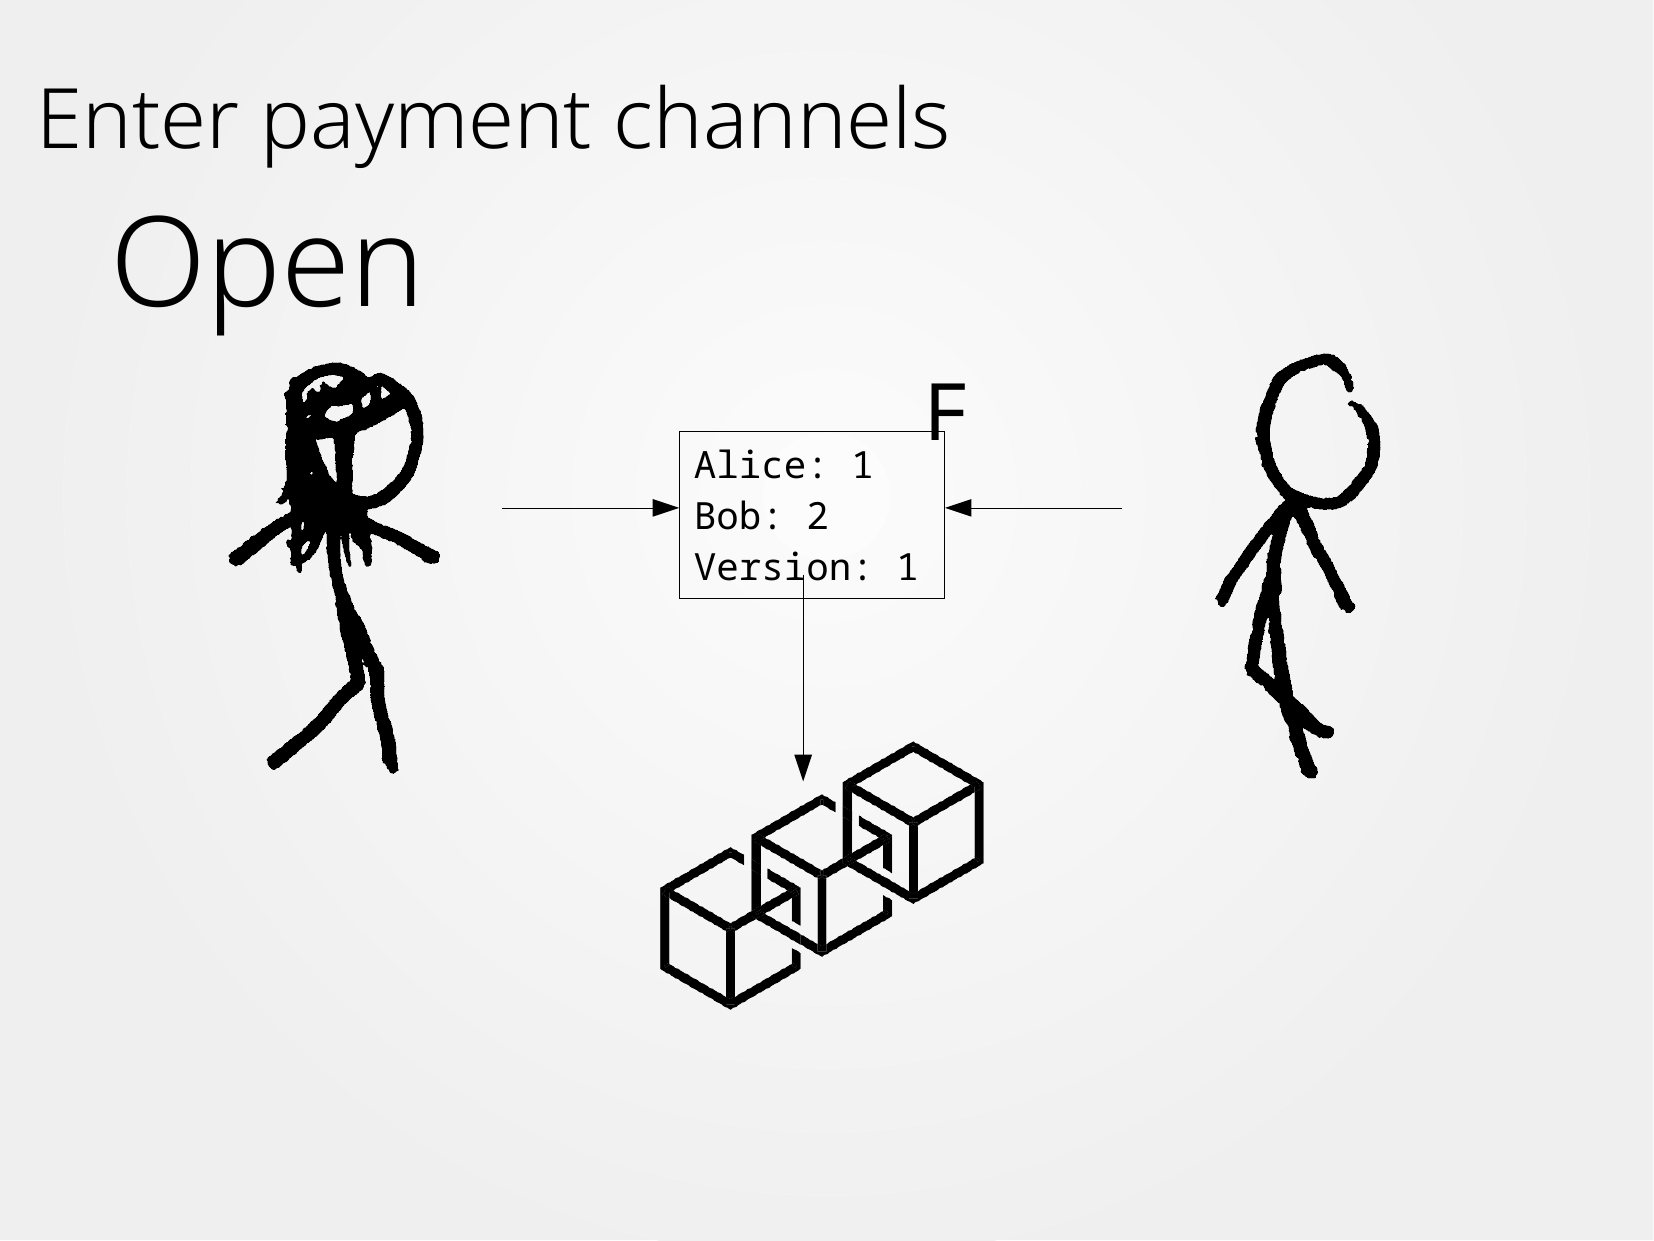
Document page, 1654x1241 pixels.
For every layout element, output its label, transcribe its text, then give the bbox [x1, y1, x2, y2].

text_box Alice: 1 Bob: 2 Version: 1 [679, 431, 945, 577]
title Enter payment channels Open [36, 59, 1617, 331]
picture [1210, 348, 1385, 783]
picture [226, 360, 443, 774]
picture [531, 667, 1111, 1084]
text_box F [909, 348, 999, 456]
